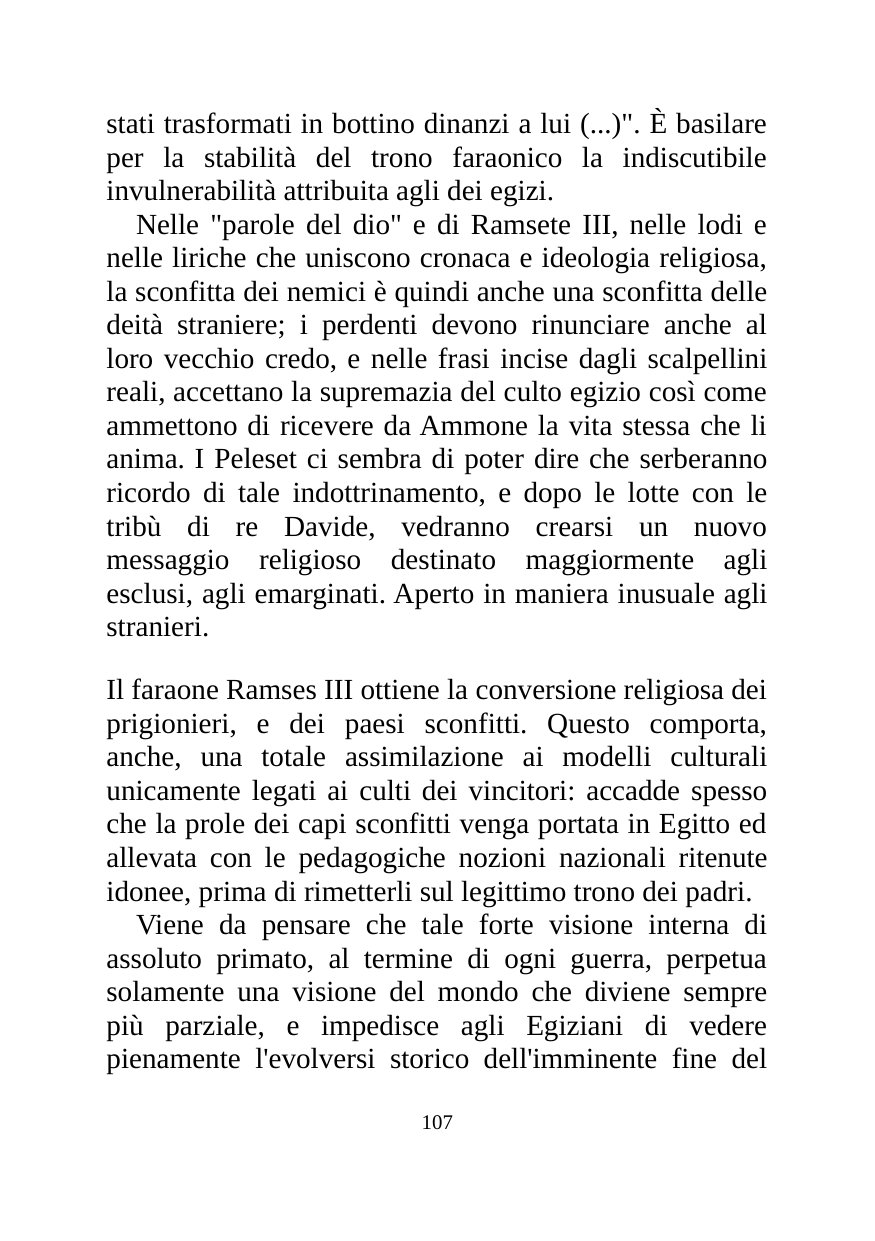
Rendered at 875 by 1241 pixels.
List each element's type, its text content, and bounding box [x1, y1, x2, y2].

text Nelle "parole del dio" e di Ramsete III, nelle lodi e nelle liriche che uniscono cronaca e ideologia religiosa, la sconfitta dei nemici è quindi anche una sconfitta delle deità straniere; i perdenti devono rinunciare anche al loro vecchio credo, e nelle frasi incise dagli scalpellini reali, accettano la supremazia del culto egizio così come ammettono di ricevere da Ammone la vita stessa che li anima. I Peleset ci sembra di poter dire che serberanno ricordo di tale indottrinamento, e dopo le lotte con le tribù di re Davide, vedranno crearsi un nuovo messaggio religioso destinato maggiormente agli esclusi, agli emarginati. Aperto in maniera inusuale agli stranieri. [106, 207, 768, 643]
text Il faraone Ramses III ottiene la conversione religiosa dei prigionieri, e dei paesi sconfitti. Questo comporta, anche, una totale assimilazione ai modelli culturali unicamente legati ai culti dei vincitori: accadde spesso che la prole dei capi sconfitti venga portata in Egitto ed allevata con le pedagogiche nozioni nazionali ritenute idonee, prima di rimetterli sul legittimo trono dei padri. [106, 672, 768, 907]
text Viene da pensare che tale forte visione interna di assoluto primato, al termine di ogni guerra, perpetua solamente una visione del mondo che diviene sempre più parziale, e impedisce agli Egiziani di vedere pienamente l'evolversi storico dell'imminente fine del [106, 907, 768, 1075]
text stati trasformati in bottino dinanzi a lui (...)". È basilare per la stabilità del trono faraonico la indiscutibile invulnerabilità attribuita agli dei egizi. [106, 106, 768, 207]
